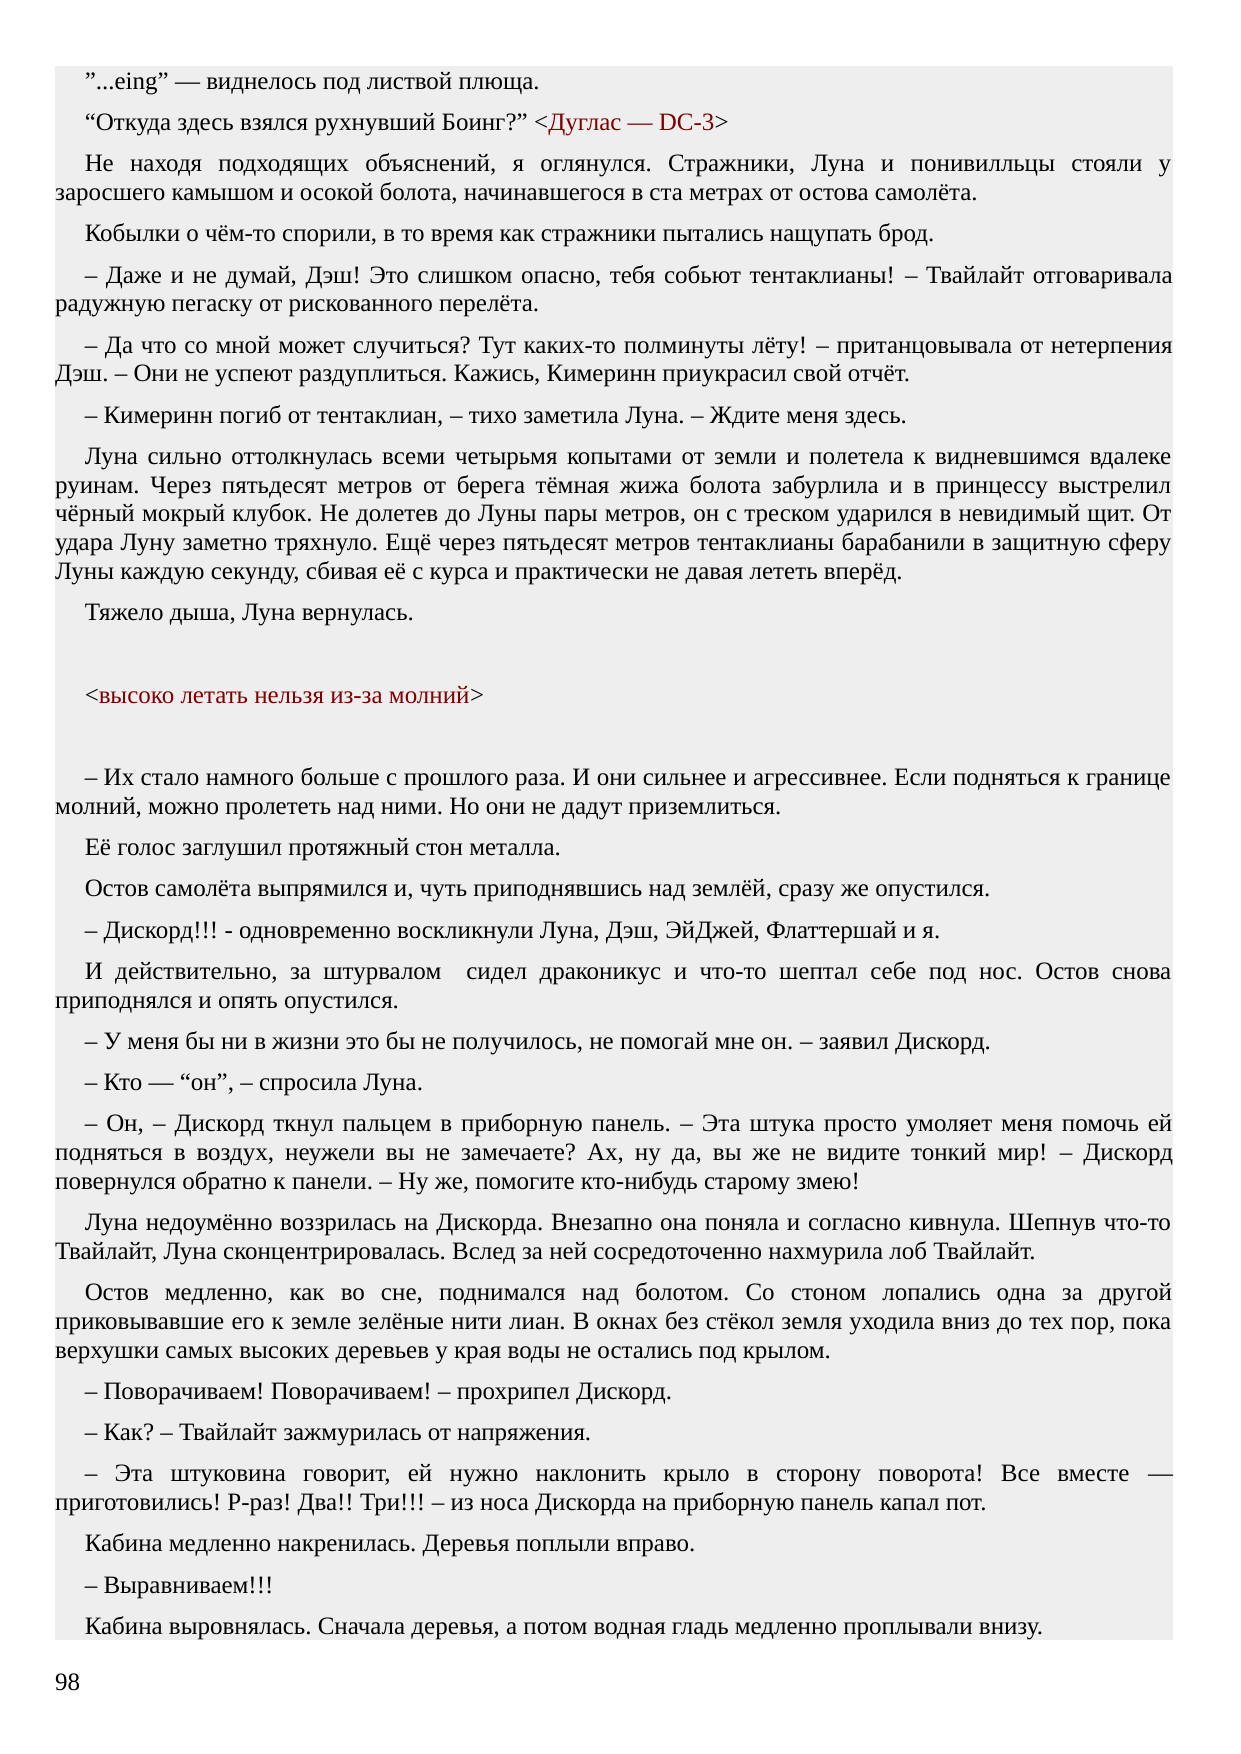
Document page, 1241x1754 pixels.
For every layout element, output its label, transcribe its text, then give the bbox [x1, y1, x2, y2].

text “Откуда здесь взялся рухнувший Боинг?” <Дуглас — DC-3> [55, 107, 1173, 136]
text Кобылки о чём-то спорили, в то время как стражники пытались нащупать брод. [55, 218, 1173, 247]
text И действительно, за штурвалом сидел драконикус и что-то шептал себе под нос. Остов снова приподнялся и опять опустился. [55, 956, 1173, 1013]
text <высоко летать нельзя из-за молний> [55, 680, 1173, 708]
text ”...eing” — виднелось под листвой плюща. [55, 66, 1173, 95]
text Кабина медленно накренилась. Деревья поплыли вправо. [55, 1528, 1173, 1557]
text Луна недоумённо воззрилась на Дискорда. Внезапно она поняла и согласно кивнула. Шепнув что-то Твайлайт, Луна сконцентрировалась. Вслед за ней сосредоточенно нахмурила лоб Твайлайт. [55, 1207, 1173, 1265]
text – Выравниваем!!! [55, 1570, 1173, 1598]
text – Их стало намного больше с прошлого раза. И они сильнее и агрессивнее. Если подняться к границе молний, можно пролететь над ними. Но они не дадут приземлиться. [55, 762, 1173, 820]
text Остов самолёта выпрямился и, чуть приподнявшись над землёй, сразу же опустился. [55, 873, 1173, 902]
text Её голос заглушил протяжный стон металла. [55, 832, 1173, 861]
text – Кто — “он”, – спросила Луна. [55, 1067, 1173, 1096]
text – Эта штуковина говорит, ей нужно наклонить крыло в сторону поворота! Все вместе — приготовились! Р-раз! Два!! Три!!! – из носа Дискорда на приборную панель капал пот. [55, 1458, 1173, 1516]
text – Он, – Дискорд ткнул пальцем в приборную панель. – Эта штука просто умоляет меня помочь ей подняться в воздух, неужели вы не замечаете? Ах, ну да, вы же не видите тонкий мир! – Дискорд повернулся обратно к панели. – Ну же, помогите кто-нибудь старому змею! [55, 1108, 1173, 1195]
text – Как? – Твайлайт зажмурилась от напряжения. [55, 1417, 1173, 1446]
text Кабина выровнялась. Сначала деревья, а потом водная гладь медленно проплывали внизу. [55, 1611, 1173, 1640]
text Не находя подходящих объяснений, я оглянулся. Стражники, Луна и понивилльцы стояли у заросшего камышом и осокой болота, начинавшегося в ста метрах от остова самолёта. [55, 148, 1173, 206]
text – Даже и не думай, Дэш! Это слишком опасно, тебя собьют тентаклианы! – Твайлайт отговаривала радужную пегаску от рискованного перелёта. [55, 260, 1173, 317]
text – У меня бы ни в жизни это бы не получилось, не помогай мне он. – заявил Дискорд. [55, 1026, 1173, 1055]
text – Кимеринн погиб от тентаклиан, – тихо заметила Луна. – Ждите меня здесь. [55, 400, 1173, 428]
text – Поворачиваем! Поворачиваем! – прохрипел Дискорд. [55, 1376, 1173, 1405]
text – Да что со мной может случиться? Тут каких-то полминуты лёту! – пританцовывала от нетерпения Дэш. – Они не успеют раздуплиться. Кажись, Кимеринн приукрасил свой отчёт. [55, 330, 1173, 387]
text Луна сильно оттолкнулась всеми четырьмя копытами от земли и полетела к видневшимся вдалеке руинам. Через пятьдесят метров от берега тёмная жижа болота забурлила и в принцессу выстрелил чёрный мокрый клубок. Не долетев до Луны пары метров, он с треском ударился в невидимый щит. От удара Луну заметно тряхнуло. Ещё через пятьдесят метров тентаклианы барабанили в защитную сферу Луны каждую секунду, сбивая её с курса и практически не давая лететь вперёд. [55, 441, 1173, 585]
text Остов медленно, как во сне, поднимался над болотом. Со стоном лопались одна за другой приковывавшие его к земле зелёные нити лиан. В окнах без стёкол земля уходила вниз до тех пор, пока верхушки самых высоких деревьев у края воды не остались под крылом. [55, 1277, 1173, 1363]
text – Дискорд!!! - одновременно воскликнули Луна, Дэш, ЭйДжей, Флаттершай и я. [55, 915, 1173, 943]
text Тяжело дыша, Луна вернулась. [55, 597, 1173, 626]
